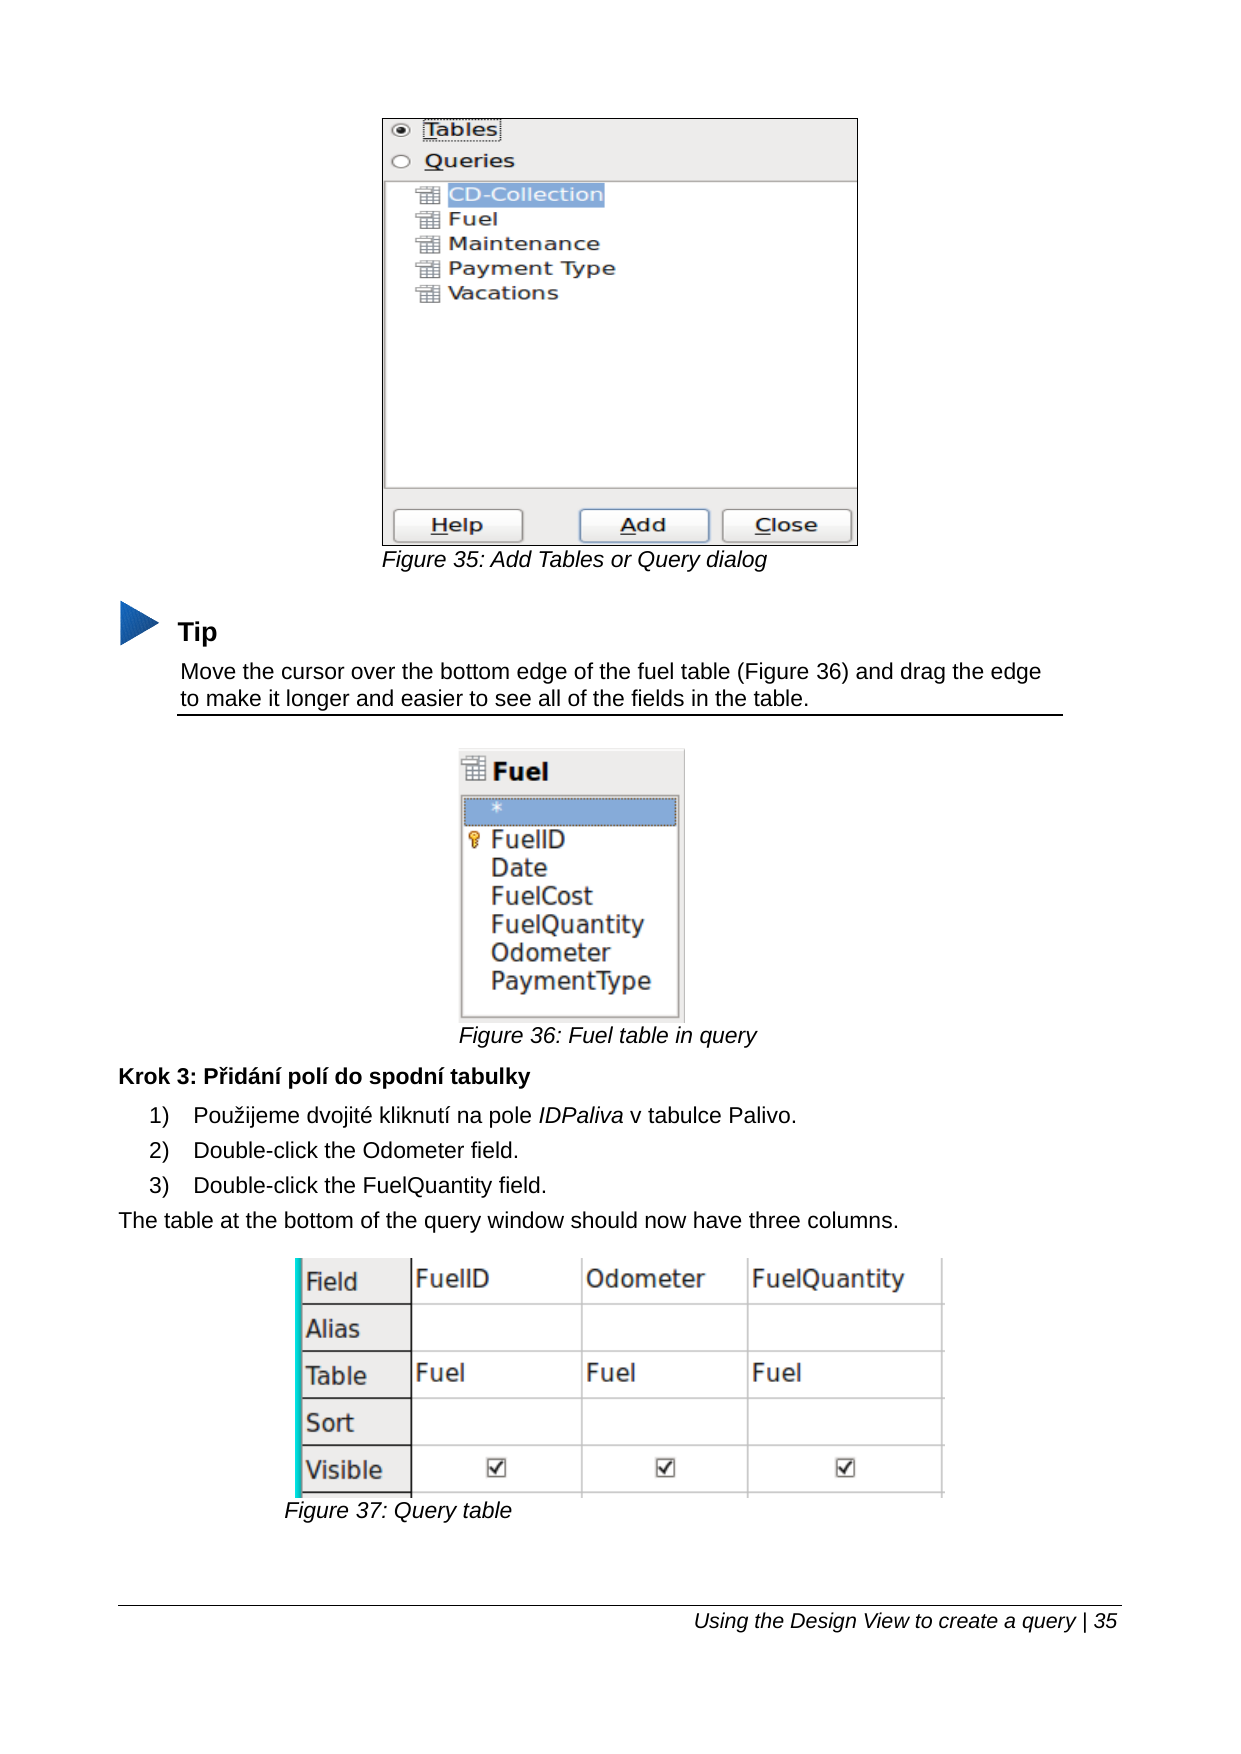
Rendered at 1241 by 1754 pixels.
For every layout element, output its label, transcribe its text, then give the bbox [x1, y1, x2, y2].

picture [295, 1258, 945, 1498]
text Move the cursor over the bottom edge of the fuel table (Figure 36) and drag the edge to make it longer and easier to see all of the fields in the table. [177, 655, 1063, 714]
list Double-click the FuelQuantity field. [169, 1172, 1122, 1199]
text Figure 36: Fuel table in query [458, 1022, 782, 1049]
text Figure 37: Query table [284, 1498, 956, 1524]
text Figure 35: Add Tables or Query dialog [382, 546, 859, 572]
picture [458, 748, 685, 1023]
text Krok 3: Přidání polí do spodní tabulky [118, 1063, 1122, 1089]
list Použijeme dvojité kliknutí na pole IDPaliva v tabulce Palivo. [169, 1102, 1122, 1128]
text The table at the bottom of the query window should now have three columns. [118, 1207, 1122, 1234]
list Double-click the Odometer field. [169, 1137, 1122, 1163]
picture [383, 119, 857, 545]
subtitle Tip [118, 598, 1122, 648]
